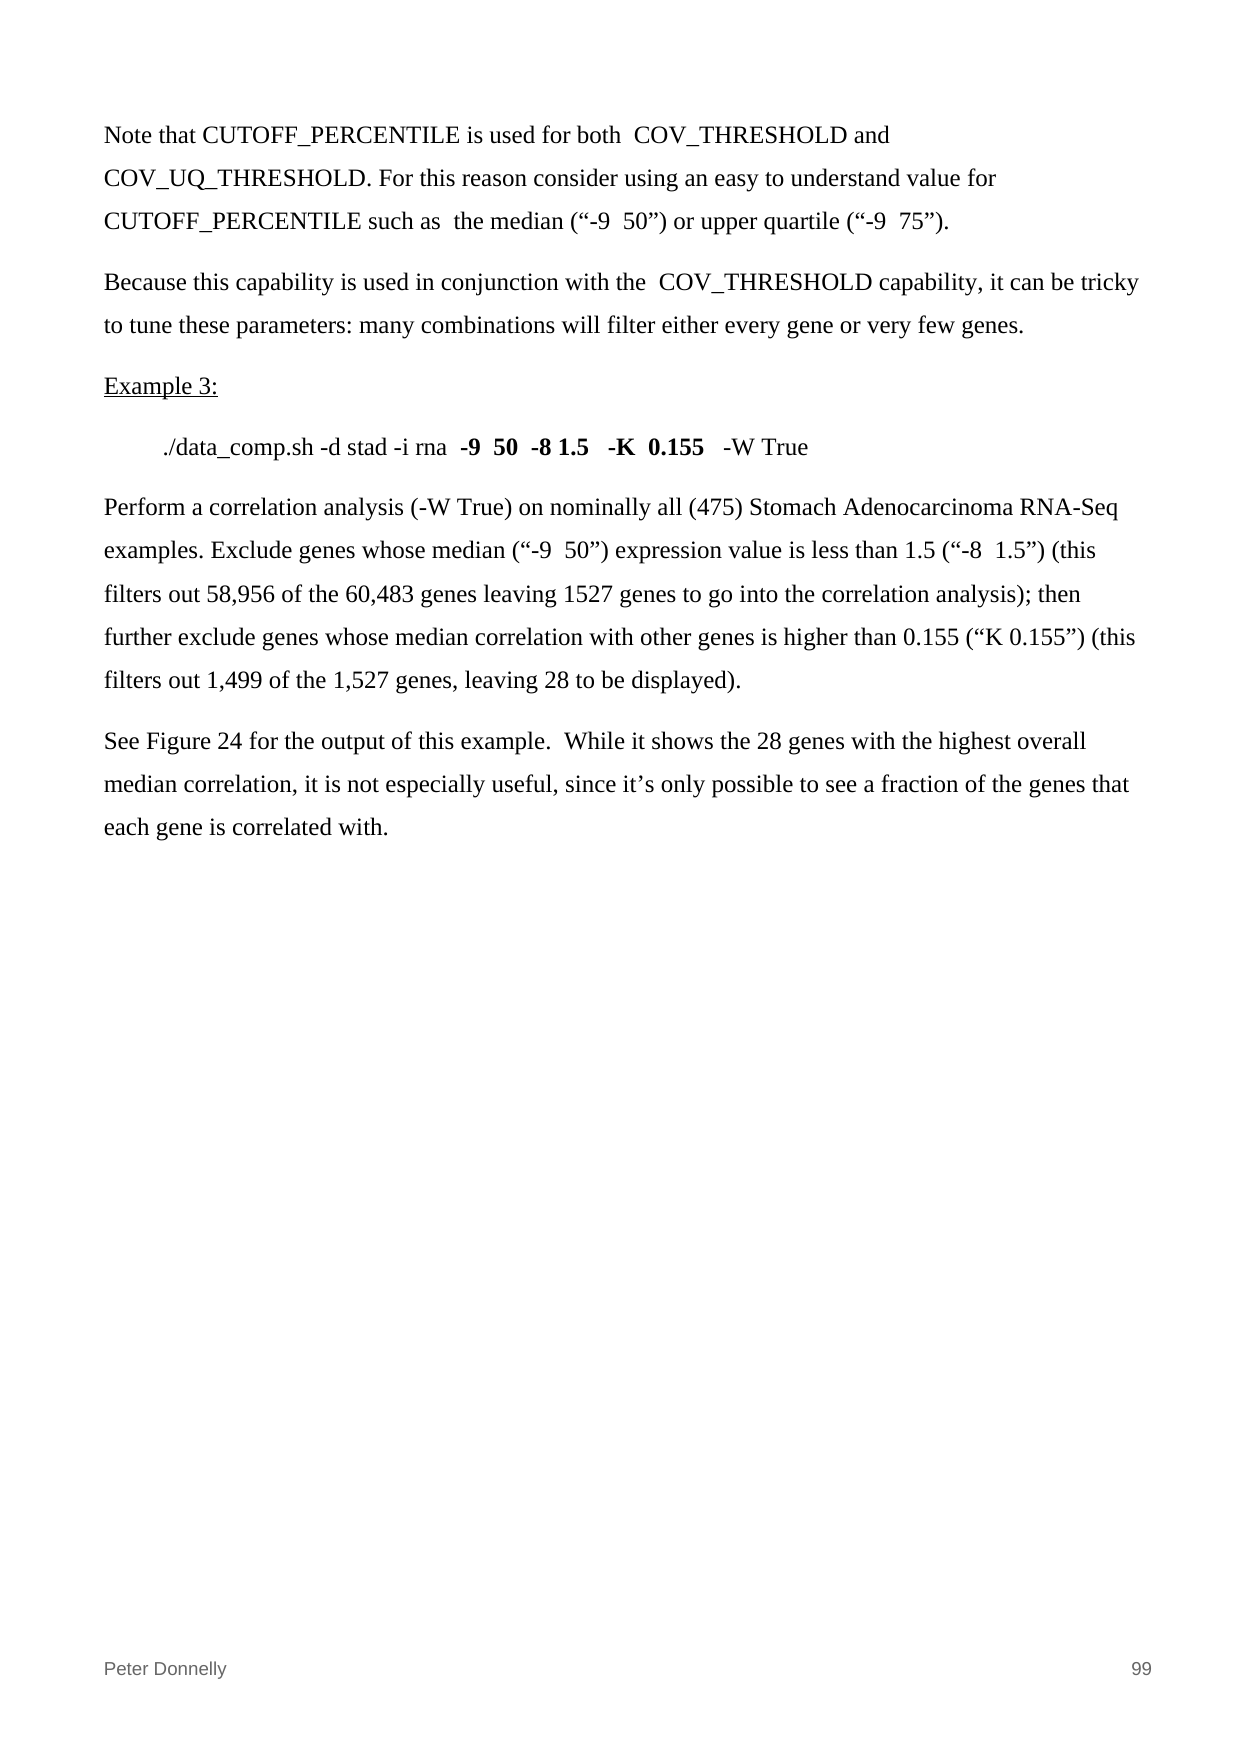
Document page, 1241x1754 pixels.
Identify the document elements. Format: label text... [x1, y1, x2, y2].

text Example 3: [103, 371, 1146, 399]
text Because this capability is used in conjunction with the COV_THRESHOLD capability, it can be tricky to tune these parameters: many combinations will filter either every gene or very few genes. [103, 267, 1146, 339]
text See Figure 24 for the output of this example. While it shows the 28 genes with the highest overall median correlation, it is not especially useful, since it’s only possible to see a fraction of the genes that each gene is correlated with. [103, 726, 1146, 841]
text ./data_comp.sh -d stad -i rna -9 50 -8 1.5 -K 0.155 -W True [162, 432, 1146, 460]
text Note that CUTOFF_PERCENTILE is used for both COV_THRESHOLD and COV_UQ_THRESHOLD. For this reason consider using an easy to understand value for CUTOFF_PERCENTILE such as the median (“-9 50”) or upper quartile (“-9 75”). [103, 120, 1146, 235]
text Perform a correlation analysis (-W True) on nominally all (475) Stomach Adenocarcinoma RNA-Seq examples. Exclude genes whose median (“-9 50”) expression value is less than 1.5 (“-8 1.5”) (this filters out 58,956 of the 60,483 genes leaving 1527 genes to go into the correlation analysis); then further exclude genes whose median correlation with other genes is higher than 0.155 (“K 0.155”) (this filters out 1,499 of the 1,527 genes, leaving 28 to be displayed). [103, 492, 1146, 694]
